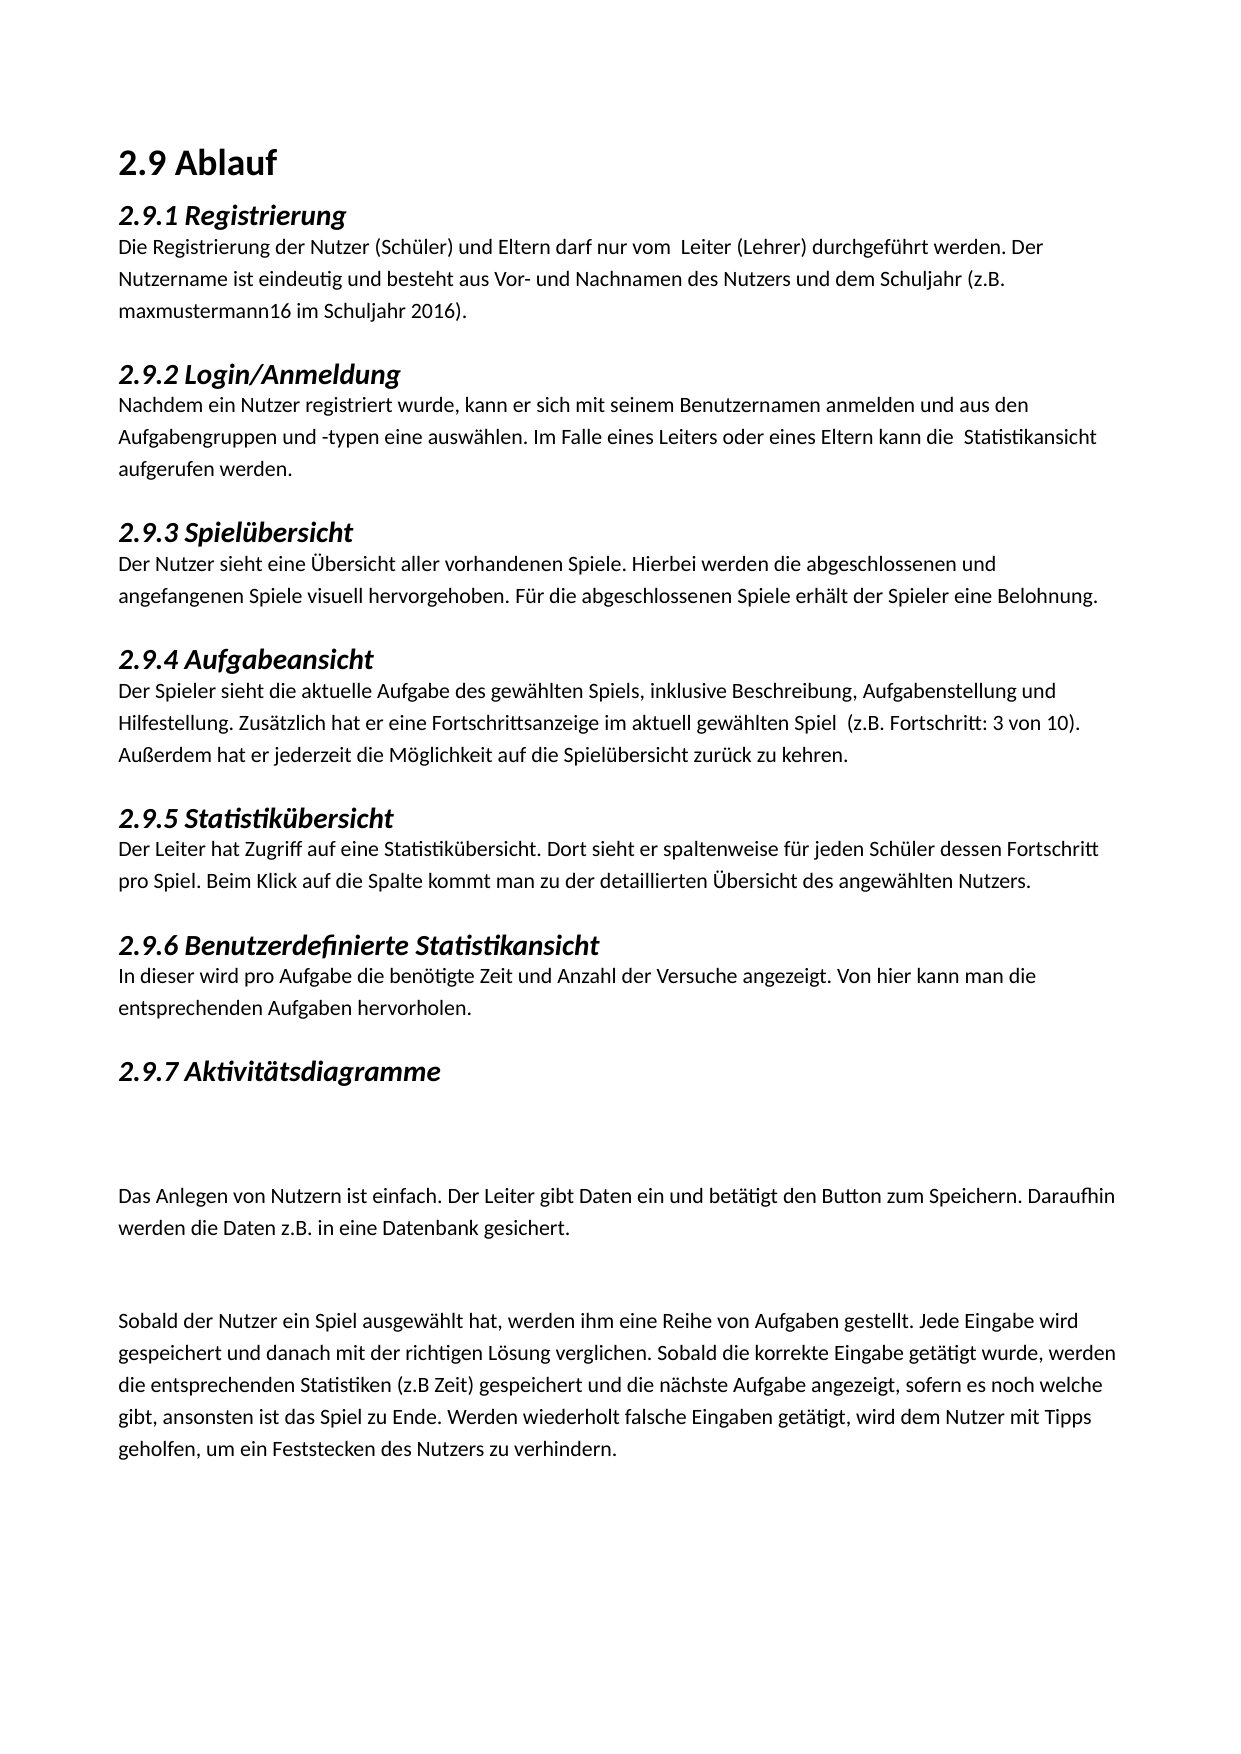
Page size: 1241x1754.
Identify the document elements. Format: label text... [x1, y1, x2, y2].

subtitle 2.9.6 Benutzerdefinierte Statistikansicht [118, 927, 1122, 962]
subtitle 2.9.2 Login/Anmeldung [118, 356, 1122, 392]
text Nachdem ein Nutzer registriert wurde, kann er sich mit seinem Benutzernamen anmelden und aus den Aufgabengruppen und -typen eine auswählen. Im Falle eines Leiters oder eines Eltern kann die Statistikansicht aufgerufen werden. [118, 392, 1122, 482]
subtitle 2.9.1 Registrierung [118, 197, 1122, 233]
subtitle 2.9.4 Aufgabeansicht [118, 641, 1122, 677]
subtitle 2.9.5 Statistikübersicht [118, 800, 1122, 836]
text Der Spieler sieht die aktuelle Aufgabe des gewählten Spiels, inklusive Beschreibung, Aufgabenstellung und Hilfestellung. Zusätzlich hat er eine Fortschrittsanzeige im aktuell gewählten Spiel (z.B. Fortschritt: 3 von 10). Außerdem hat er jederzeit die Möglichkeit auf die Spielübersicht zurück zu kehren. [118, 677, 1122, 767]
text Das Anlegen von Nutzern ist einfach. Der Leiter gibt Daten ein und betätigt den Button zum Speichern. Daraufhin werden die Daten z.B. in eine Datenbank gesichert. [118, 1182, 1122, 1241]
subtitle 2.9.3 Spielübersicht [118, 514, 1122, 550]
subtitle 2.9 Ablauf [118, 139, 1122, 185]
subtitle 2.9.7 Aktivitätsdiagramme [118, 1053, 1122, 1089]
text Der Leiter hat Zugriff auf eine Statistikübersicht. Dort sieht er spaltenweise für jeden Schüler dessen Fortschritt pro Spiel. Beim Klick auf die Spalte kommt man zu der detaillierten Übersicht des angewählten Nutzers. [118, 836, 1122, 894]
text Der Nutzer sieht eine Übersicht aller vorhandenen Spiele. Hierbei werden die abgeschlossenen und angefangenen Spiele visuell hervorgehoben. Für die abgeschlossenen Spiele erhält der Spieler eine Belohnung. [118, 550, 1122, 609]
text In dieser wird pro Aufgabe die benötigte Zeit und Anzahl der Versuche angezeigt. Von hier kann man die entsprechenden Aufgaben hervorholen. [118, 962, 1122, 1021]
text Die Registrierung der Nutzer (Schüler) und Eltern darf nur vom Leiter (Lehrer) durchgeführt werden. Der Nutzername ist eindeutig und besteht aus Vor- und Nachnamen des Nutzers und dem Schuljahr (z.B. maxmustermann16 im Schuljahr 2016). [118, 233, 1122, 323]
text Sobald der Nutzer ein Spiel ausgewählt hat, werden ihm eine Reihe von Aufgaben gestellt. Jede Eingabe wird gespeichert und danach mit der richtigen Lösung verglichen. Sobald die korrekte Eingabe getätigt wurde, werden die entsprechenden Statistiken (z.B Zeit) gespeichert und die nächste Aufgabe angezeigt, sofern es noch welche gibt, ansonsten ist das Spiel zu Ende. Werden wiederholt falsche Eingaben getätigt, wird dem Nutzer mit Tipps geholfen, um ein Feststecken des Nutzers zu verhindern. [118, 1307, 1122, 1462]
